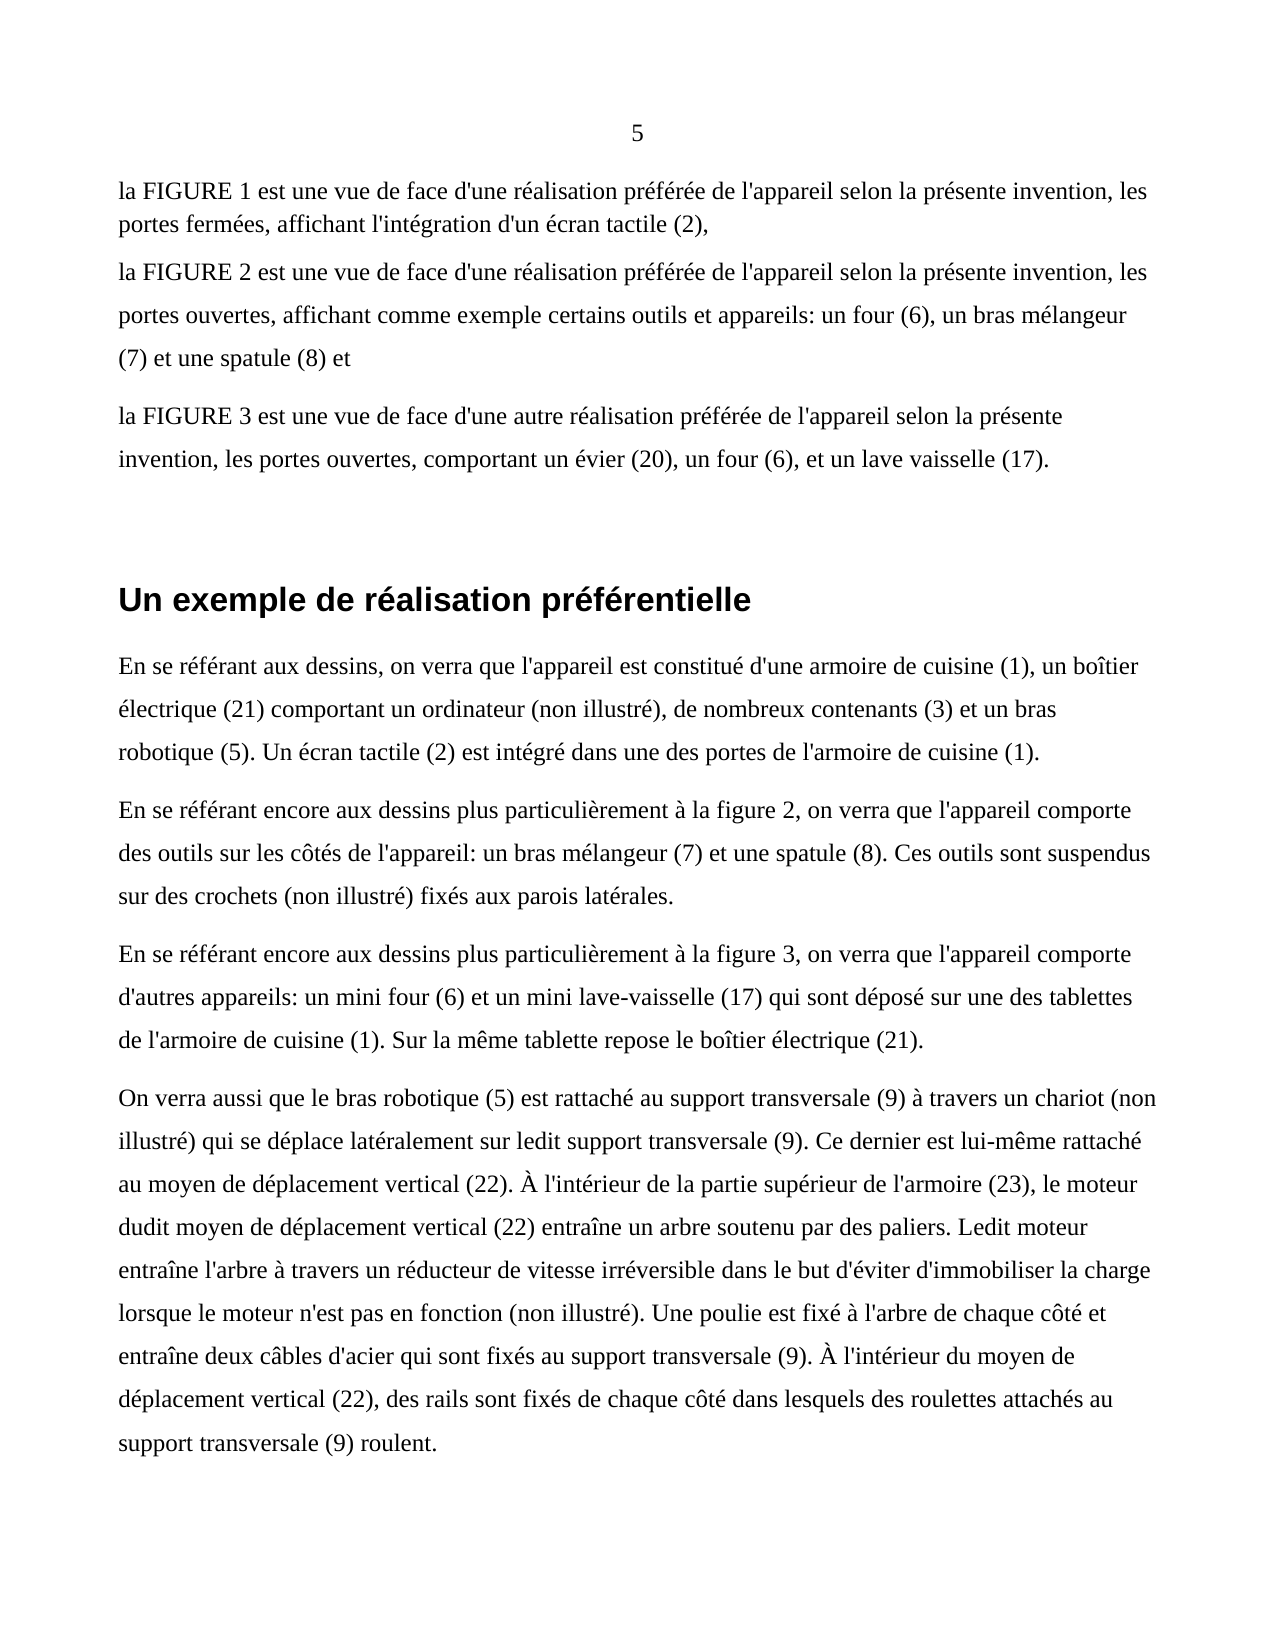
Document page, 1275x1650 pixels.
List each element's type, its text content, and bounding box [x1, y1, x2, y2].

text En se référant encore aux dessins plus particulièrement à la figure 2, on verra que l'appareil comporte des outils sur les côtés de l'appareil: un bras mélangeur (7) et une spatule (8). Ces outils sont suspendus sur des crochets (non illustré) fixés aux parois latérales. [118, 795, 1157, 910]
text On verra aussi que le bras robotique (5) est rattaché au support transversale (9) à travers un chariot (non illustré) qui se déplace latéralement sur ledit support transversale (9). Ce dernier est lui-même rattaché au moyen de déplacement vertical (22). À l'intérieur de la partie supérieur de l'armoire (23), le moteur dudit moyen de déplacement vertical (22) entraîne un arbre soutenu par des paliers. Ledit moteur entraîne l'arbre à travers un réducteur de vitesse irréversible dans le but d'éviter d'immobiliser la charge lorsque le moteur n'est pas en fonction (non illustré). Une poulie est fixé à l'arbre de chaque côté et entraîne deux câbles d'acier qui sont fixés au support transversale (9). À l'intérieur du moyen de déplacement vertical (22), des rails sont fixés de chaque côté dans lesquels des roulettes attachés au support transversale (9) roulent. [118, 1083, 1157, 1456]
text En se référant encore aux dessins plus particulièrement à la figure 3, on verra que l'appareil comporte d'autres appareils: un mini four (6) et un mini lave-vaisselle (17) qui sont déposé sur une des tablettes de l'armoire de cuisine (1). Sur la même tablette repose le boîtier électrique (21). [118, 939, 1157, 1054]
subtitle Un exemple de réalisation préférentielle [118, 580, 1157, 619]
text la FIGURE 3 est une vue de face d'une autre réalisation préférée de l'appareil selon la présente invention, les portes ouvertes, comportant un évier (20), un four (6), et un lave vaisselle (17). [118, 401, 1157, 473]
text En se référant aux dessins, on verra que l'appareil est constitué d'une armoire de cuisine (1), un boîtier électrique (21) comportant un ordinateur (non illustré), de nombreux contenants (3) et un bras robotique (5). Un écran tactile (2) est intégré dans une des portes de l'armoire de cuisine (1). [118, 651, 1157, 766]
text la FIGURE 1 est une vue de face d'une réalisation préférée de l'appareil selon la présente invention, les portes fermées, affichant l'intégration d'un écran tactile (2), [118, 176, 1157, 238]
text la FIGURE 2 est une vue de face d'une réalisation préférée de l'appareil selon la présente invention, les portes ouvertes, affichant comme exemple certains outils et appareils: un four (6), un bras mélangeur (7) et une spatule (8) et [118, 257, 1157, 372]
